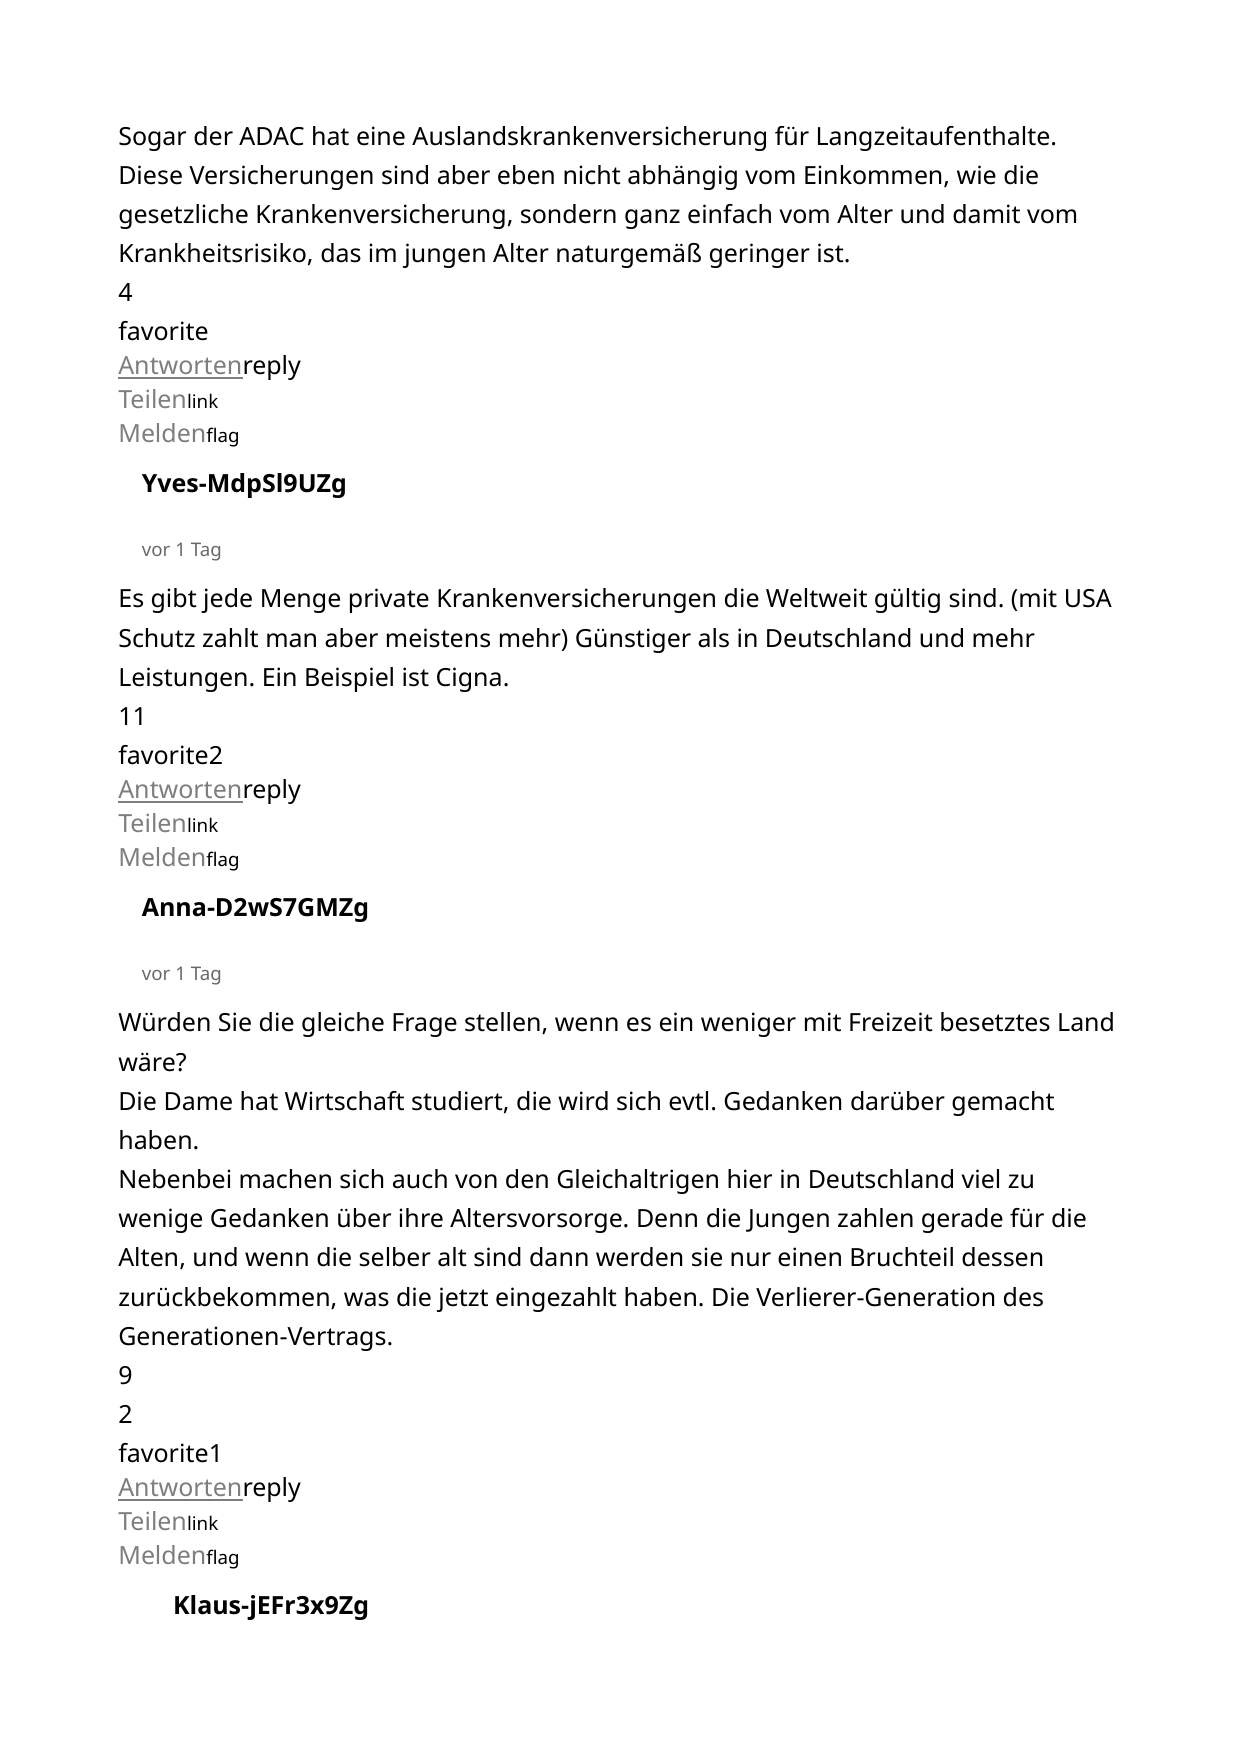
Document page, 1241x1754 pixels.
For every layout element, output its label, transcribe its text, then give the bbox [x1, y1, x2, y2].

text 11 [118, 699, 1122, 733]
text Sogar der ADAC hat eine Auslandskrankenversicherung für Langzeitaufenthalte. Diese Versicherungen sind aber eben nicht abhängig vom Einkommen, wie die gesetzliche Krankenversicherung, sondern ganz einfach vom Alter und damit vom Krankheitsrisiko, das im jungen Alter naturgemäß geringer ist. [118, 118, 1122, 270]
text Klaus-jEFr3x9Zg [173, 1588, 1114, 1622]
text favorite1 [118, 1436, 1122, 1470]
text Antwortenreply [118, 772, 1122, 806]
text Anna-D2wS7GMZg [142, 890, 1114, 924]
text Teilenlink [118, 806, 1122, 840]
text favorite2 [118, 738, 1122, 772]
text Würden Sie die gleiche Frage stellen, wenn es ein weniger mit Freizeit besetztes Land wäre? Die Dame hat Wirtschaft studiert, die wird sich evtl. Gedanken darüber gemacht haben. Nebenbei machen sich auch von den Gleichaltrigen hier in Deutschland viel zu wenige Gedanken über ihre Altersvorsorge. Denn die Jungen zahlen gerade für die Alten, und wenn die selber alt sind dann werden sie nur einen Bruchteil dessen zurückbekommen, was die jetzt eingezahlt haben. Die Verlierer-Generation des Generationen-Vertrags. [118, 1005, 1122, 1352]
text 2 [118, 1397, 1122, 1431]
text vor 1 Tag [142, 536, 1117, 562]
text 9 [118, 1357, 1122, 1392]
text Meldenflag [118, 416, 1122, 450]
text Antwortenreply [118, 348, 1122, 382]
text vor 1 Tag [142, 960, 1117, 986]
text Teilenlink [118, 382, 1122, 416]
text 4 [118, 275, 1122, 309]
text Es gibt jede Menge private Krankenversicherungen die Weltweit gültig sind. (mit USA Schutz zahlt man aber meistens mehr) Günstiger als in Deutschland und mehr Leistungen. Ein Beispiel ist Cigna. [118, 581, 1122, 693]
text Meldenflag [118, 1538, 1122, 1572]
text Meldenflag [118, 840, 1122, 874]
text Yves-MdpSl9UZg [142, 466, 1114, 500]
text Teilenlink [118, 1504, 1122, 1538]
text Antwortenreply [118, 1470, 1122, 1504]
text favorite [118, 314, 1122, 348]
